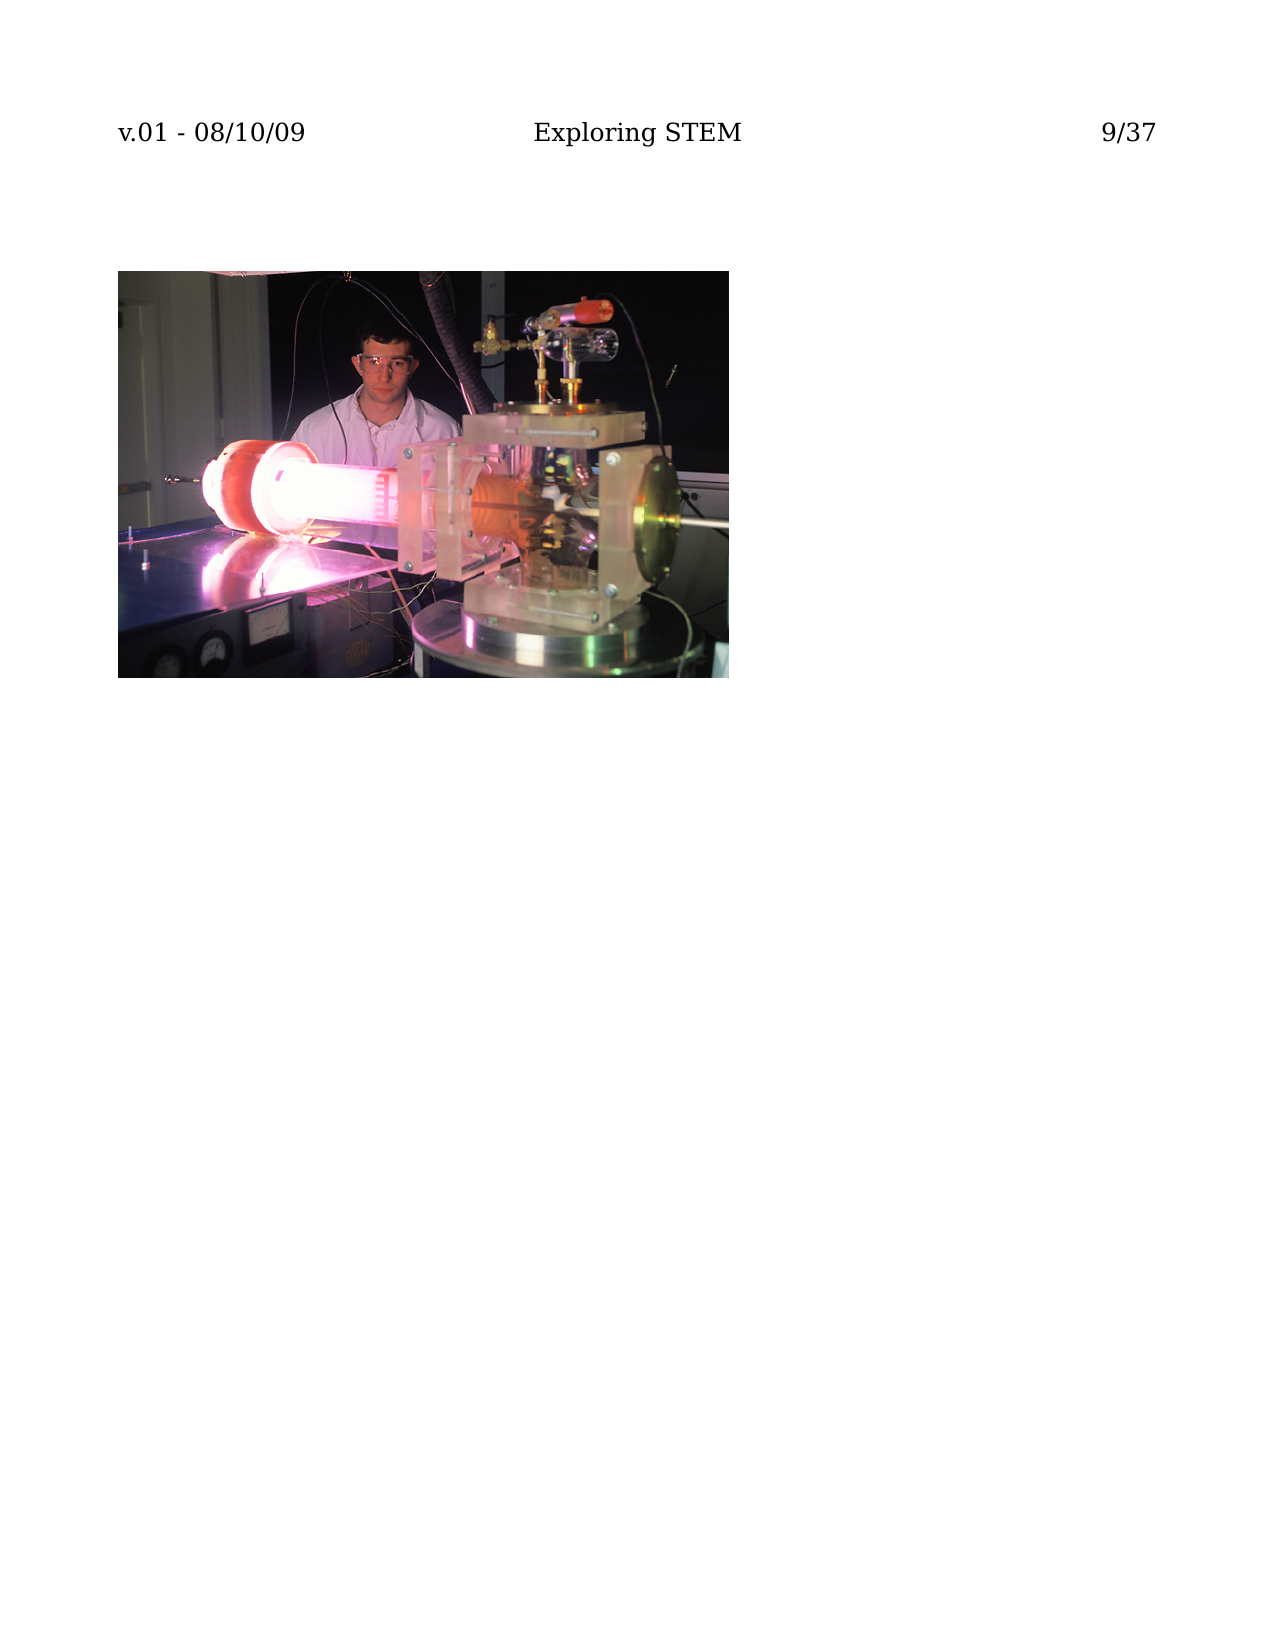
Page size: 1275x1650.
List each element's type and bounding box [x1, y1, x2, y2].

picture [118, 271, 729, 678]
